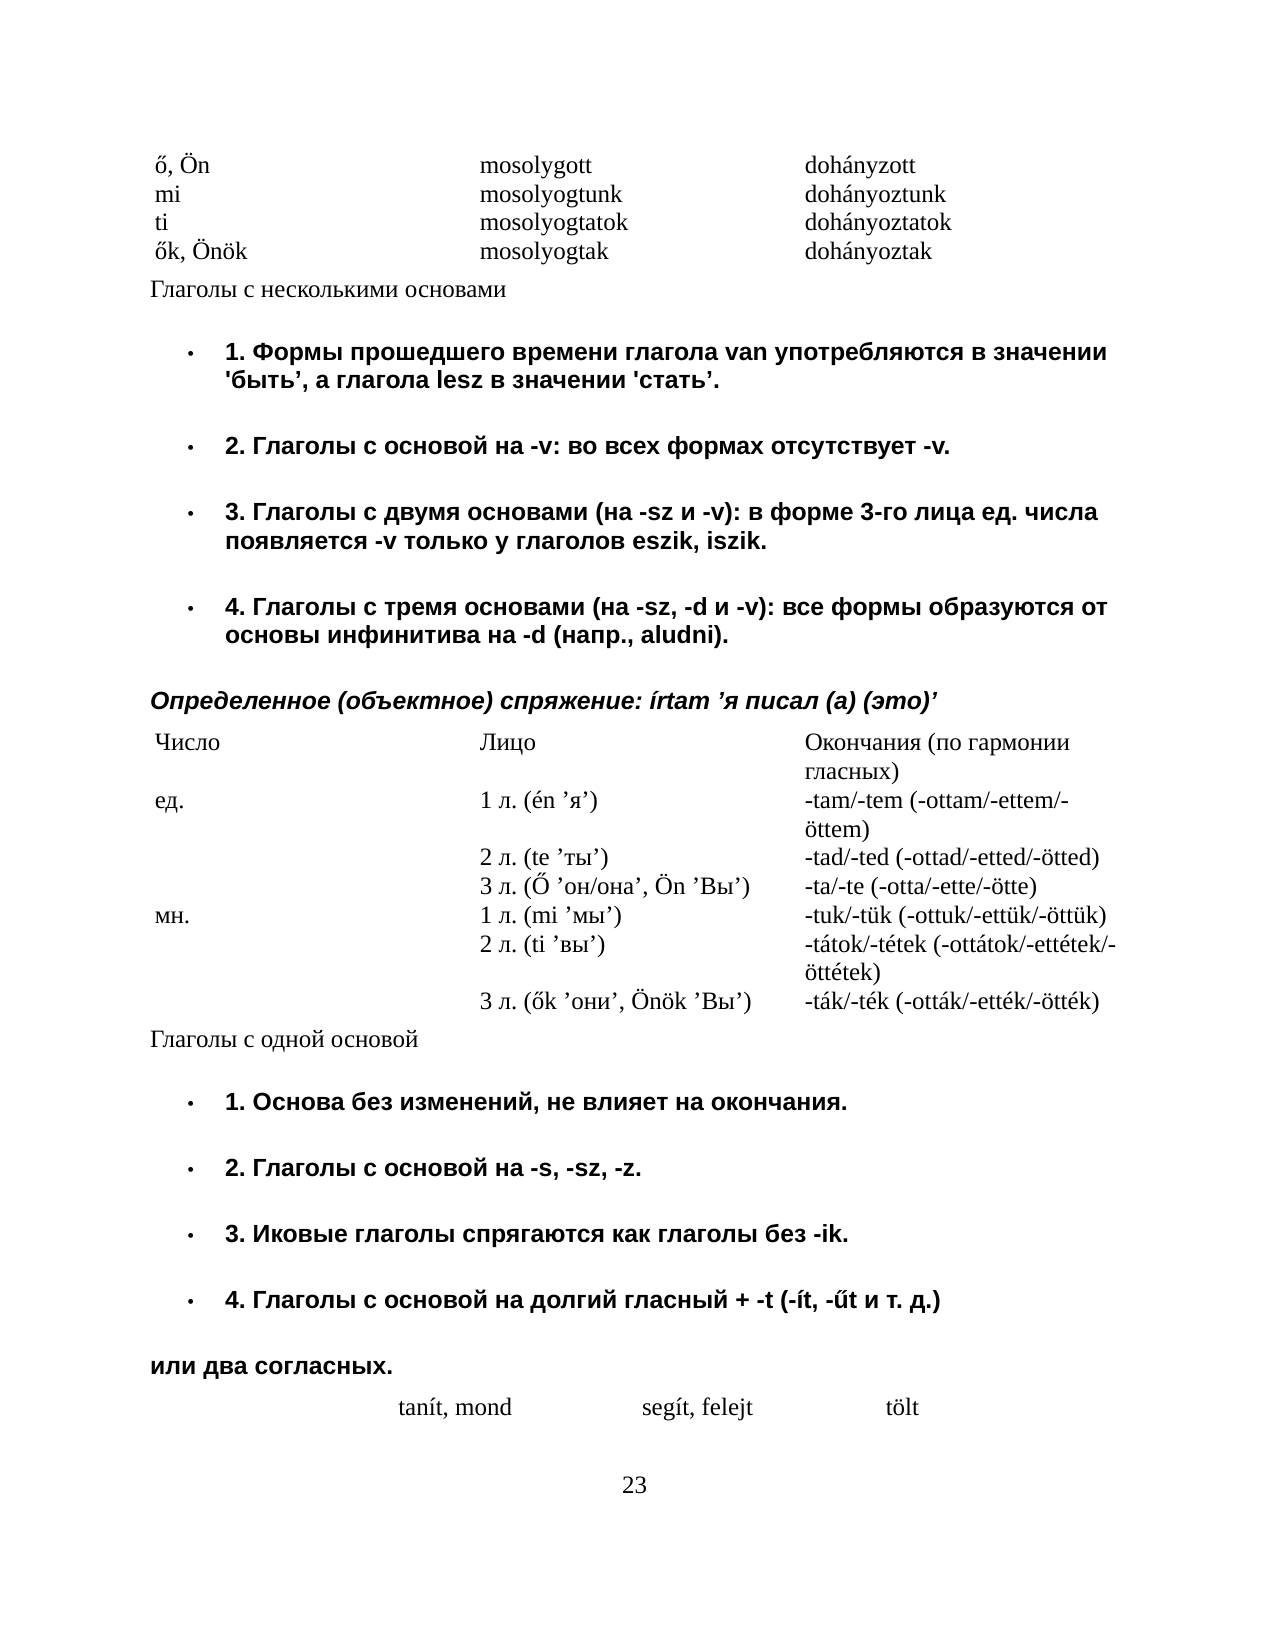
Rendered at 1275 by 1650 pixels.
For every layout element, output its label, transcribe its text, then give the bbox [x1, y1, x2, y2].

table_cell ед. [150, 785, 475, 871]
table_cell ők, Önök [150, 236, 475, 265]
table_cell -tad/-ted (-ottad/-etted/-ötted) [800, 843, 1125, 871]
subtitle 3. Глаголы с двумя основами (на -sz и -v): в форме 3-го лица ед. числа появляется -v только у глаголов eszik, iszik. [187, 497, 1125, 554]
table_cell -ta/-te (-otta/-ette/-ötte) [800, 871, 1125, 900]
subtitle 2. Глаголы с основой на -v: во всех формах отсутствует -v. [187, 431, 1125, 460]
table_header Число [150, 728, 475, 785]
table_header tanít, mond [394, 1392, 637, 1421]
table_cell mosolygott [475, 150, 800, 179]
table_cell mosolyogtak [475, 236, 800, 265]
table_cell мн. [150, 900, 475, 1015]
subtitle Определенное (объектное) спряжение: írtam ’я писал (а) (это)’ [150, 686, 1125, 715]
table_cell 2 л. (ti ’вы’) [475, 929, 800, 986]
table_cell [150, 871, 475, 900]
table_cell dohányoztunk [800, 179, 1125, 207]
table_cell ti [150, 208, 475, 236]
table_cell -tuk/-tük (-ottuk/-ettük/-öttük) [800, 900, 1125, 929]
table_cell mosolyogtatok [475, 208, 800, 236]
subtitle 1. Основа без изменений, не влияет на окончания. [187, 1087, 1125, 1115]
table_cell -ták/-ték (-ották/-ették/-ötték) [800, 986, 1125, 1015]
table_cell 1 л. (én ’я’) [475, 785, 800, 842]
table_cell 1 л. (mi ’мы’) [475, 900, 800, 929]
table_cell 3 л. (Ő ’он/она’, Ön ’Вы’) [475, 871, 800, 900]
table_header segít, felejt [638, 1392, 881, 1421]
subtitle 3. Иковые глаголы спрягаются как глаголы без -ik. [187, 1219, 1125, 1247]
table_cell mosolyogtunk [475, 179, 800, 207]
subtitle 2. Глаголы с основой на -s, -sz, -z. [187, 1153, 1125, 1181]
subtitle 4. Глаголы с тремя основами (на -sz, -d и -v): все формы образуются от основы инфинитива на -d (напр., aludni). [187, 592, 1125, 649]
table_cell -tam/-tem (-ottam/-ettem/-öttem) [800, 785, 1125, 842]
text Глаголы с одной основой [150, 1024, 1125, 1053]
table_cell dohányoztatok [800, 208, 1125, 236]
table_header Окончания (по гармонии гласных) [800, 728, 1125, 785]
table_cell ő, Ön [150, 150, 475, 179]
table_header [150, 1392, 394, 1421]
table_cell dohányzott [800, 150, 1125, 179]
subtitle 4. Глаголы с основой на долгий гласный + -t (-ít, -űt и т. д.) [187, 1285, 1125, 1313]
table_cell dohányoztak [800, 236, 1125, 265]
table_cell mi [150, 179, 475, 207]
table_header Лицо [475, 728, 800, 785]
text Глаголы с несколькими основами [150, 274, 1125, 303]
table_cell -tátok/-tétek (-ottátok/-ettétek/-öttétek) [800, 929, 1125, 986]
subtitle или два согласных. [150, 1351, 1125, 1379]
table_header tölt [881, 1392, 1125, 1421]
table_cell 2 л. (te ’ты’) [475, 843, 800, 871]
table_cell 3 л. (ők ’они’, Önök ’Вы’) [475, 986, 800, 1015]
subtitle 1. Формы прошедшего времени глагола van употребляются в значении 'быть’, а глагола lesz в значении 'стать’. [187, 337, 1125, 394]
